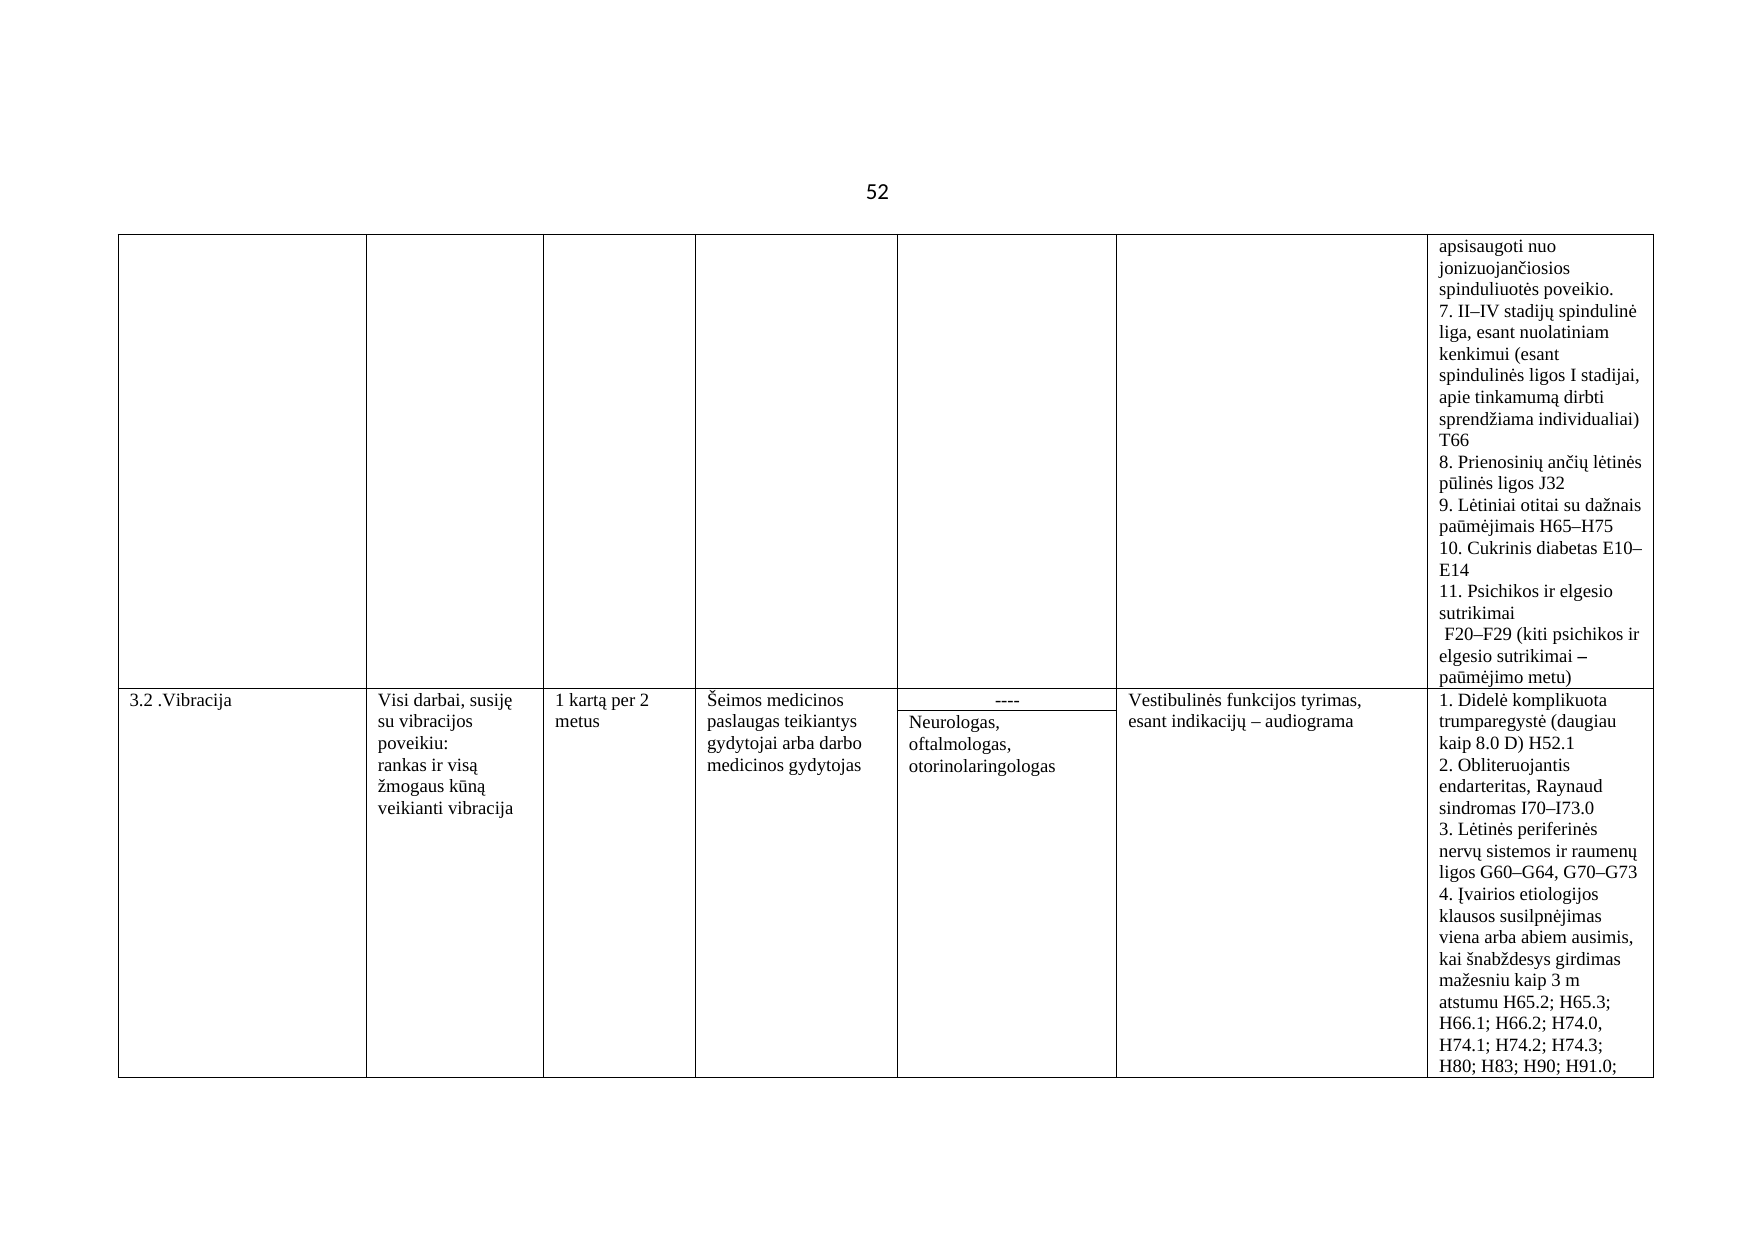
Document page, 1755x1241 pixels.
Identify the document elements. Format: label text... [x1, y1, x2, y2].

table_cell 3.2 .Vibracija [119, 689, 366, 1077]
table_cell [544, 235, 695, 688]
table_cell Visi darbai, susiję su vibracijos poveikiu: rankas ir visą žmogaus kūną veikianti vibracija [367, 689, 543, 1077]
table_cell [119, 235, 366, 688]
table_cell [898, 235, 1116, 688]
table_cell 1 kartą per 2 metus [544, 689, 695, 1077]
table_cell Vestibulinės funkcijos tyrimas, esant indikacijų – audiograma [1117, 689, 1427, 1077]
table_cell [1117, 235, 1427, 688]
table_cell Šeimos medicinos paslaugas teikiantys gydytojai arba darbo medicinos gydytojas [696, 689, 897, 1077]
table_cell Neurologas, oftalmologas, otorinolaringologas [898, 711, 1116, 1077]
table_cell [367, 235, 543, 688]
table_cell [696, 235, 897, 688]
table_cell 1. Didelė komplikuota trumparegystė (daugiau kaip 8.0 D) H52.1 2. Obliteruojantis endarteritas, Raynaud sindromas I70–I73.0 3. Lėtinės periferinės nervų sistemos ir raumenų ligos G60–G64, G70–G73 4. Įvairios etiologijos klausos susilpnėjimas viena arba abiem ausimis, kai šnabždesys girdimas mažesniu kaip 3 m atstumu H65.2; H65.3; H66.1; H66.2; H74.0, H74.1; H74.2; H74.3; H80; H83; H90; H91.0; [1428, 689, 1653, 1077]
table_cell apsisaugoti nuo jonizuojančiosios spinduliuotės poveikio. 7. II–IV stadijų spindulinė liga, esant nuolatiniam kenkimui (esant spindulinės ligos I stadijai, apie tinkamumą dirbti sprendžiama individualiai) T66 8. Prienosinių ančių lėtinės pūlinės ligos J32 9. Lėtiniai otitai su dažnais paūmėjimais H65–H75 10. Cukrinis diabetas E10–E14 11. Psichikos ir elgesio sutrikimai F20–F29 (kiti psichikos ir elgesio sutrikimai – paūmėjimo metu) [1428, 235, 1653, 688]
table_cell ---- [898, 689, 1116, 710]
